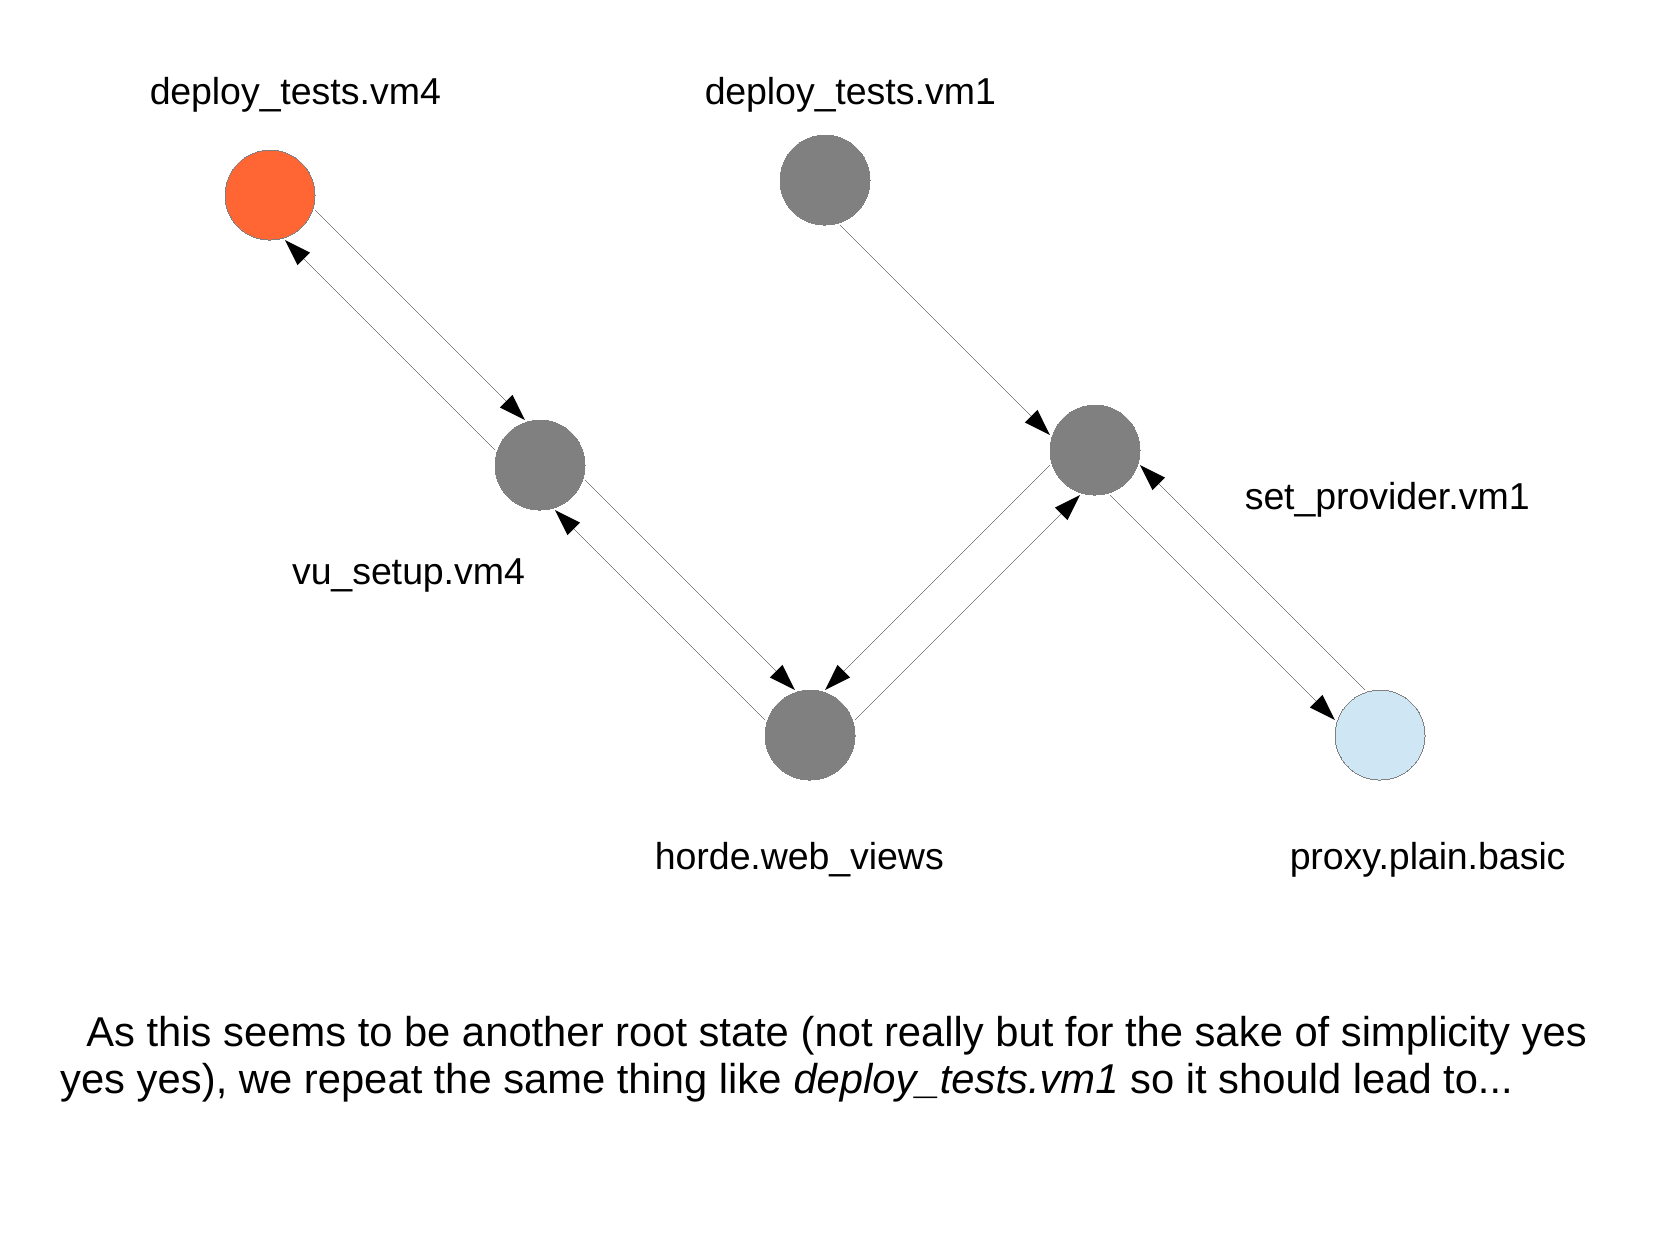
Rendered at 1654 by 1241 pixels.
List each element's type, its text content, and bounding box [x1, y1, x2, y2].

text_box vu_setup.vm4 [277, 543, 541, 601]
text_box [1050, 405, 1141, 496]
text_box proxy.plain.basic [1275, 828, 1580, 886]
text_box deploy_tests.vm4 [135, 63, 456, 121]
text_box As this seems to be another root state (not really but for the sake of simplicity yes yes yes), we repeat the same thing like deploy_tests.vm1 so it should lead to... [60, 940, 1591, 1171]
text_box deploy_tests.vm1 [690, 63, 1011, 121]
text_box [765, 690, 856, 781]
text_box [495, 420, 586, 511]
text_box [780, 135, 871, 226]
text_box horde.web_views [640, 828, 958, 886]
text_box [225, 150, 316, 241]
text_box [1335, 690, 1426, 781]
text_box set_provider.vm1 [1230, 468, 1545, 526]
